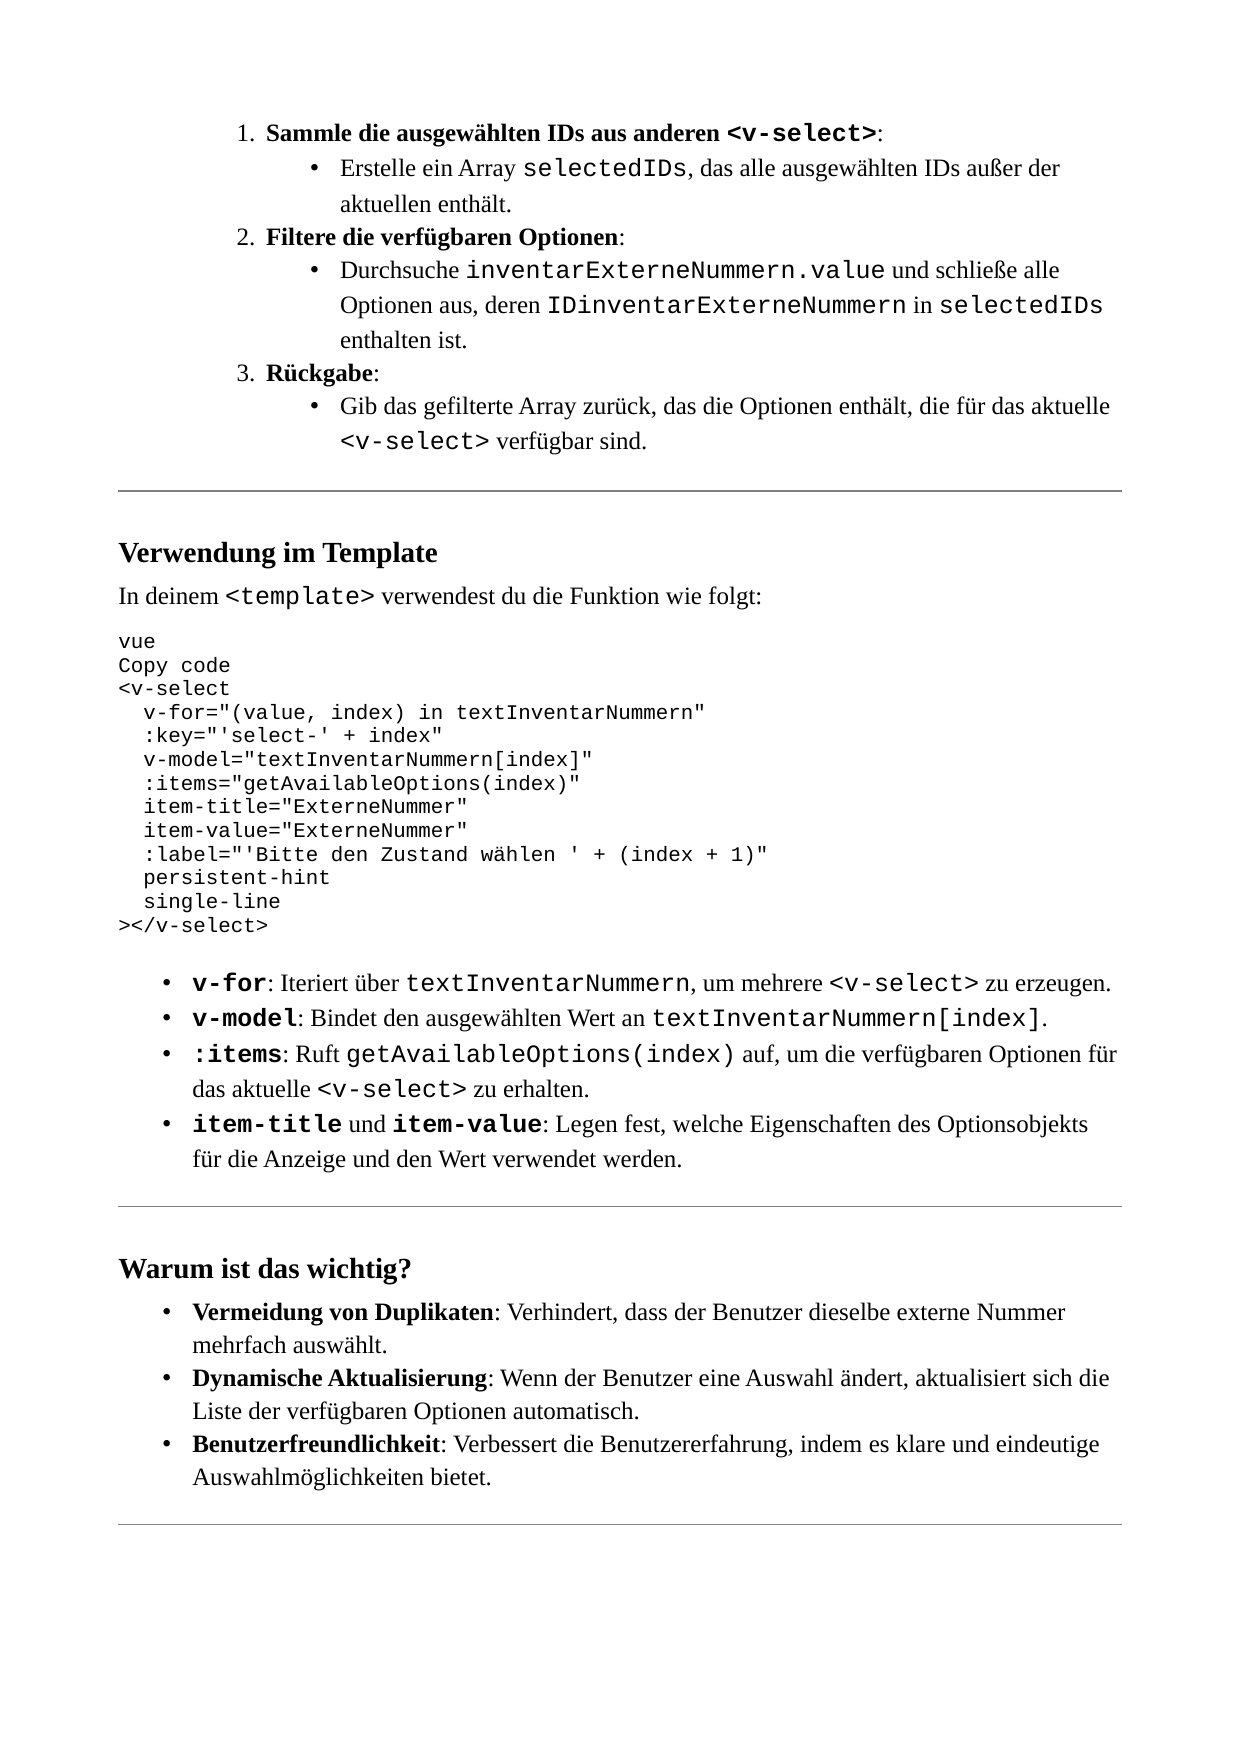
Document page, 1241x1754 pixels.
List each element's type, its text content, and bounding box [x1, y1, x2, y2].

text ></v-select> [118, 915, 1122, 938]
list item-title und item-value: Legen fest, welche Eigenschaften des Optionsobjekts für die Anzeige und den Wert verwendet werden. [162, 1109, 1122, 1173]
text <v-select [118, 678, 1122, 702]
list :items: Ruft getAvailableOptions(index) auf, um die verfügbaren Optionen für das aktuelle <v-select> zu erhalten. [162, 1039, 1122, 1104]
text item-title="ExterneNummer" [118, 796, 1122, 820]
text item-value="ExterneNummer" [118, 820, 1122, 844]
list Dynamische Aktualisierung: Wenn der Benutzer eine Auswahl ändert, aktualisiert sich die Liste der verfügbaren Optionen automatisch. [162, 1363, 1122, 1424]
text persistent-hint [118, 867, 1122, 891]
text In deinem <template> verwendest du die Funktion wie folgt: [118, 581, 1122, 612]
list Rückgabe: [236, 358, 1122, 387]
text :items="getAvailableOptions(index)" [118, 773, 1122, 796]
list v-model: Bindet den ausgewählten Wert an textInventarNummern[index]. [162, 1003, 1122, 1034]
text v-for="(value, index) in textInventarNummern" [118, 702, 1122, 726]
subtitle Warum ist das wichtig? [118, 1251, 1122, 1284]
text :key="'select-' + index" [118, 726, 1122, 749]
text single-line [118, 891, 1122, 915]
list Benutzerfreundlichkeit: Verbessert die Benutzererfahrung, indem es klare und eindeutige Auswahlmöglichkeiten bietet. [162, 1429, 1122, 1491]
list v-for: Iteriert über textInventarNummern, um mehrere <v-select> zu erzeugen. [162, 968, 1122, 999]
list Sammle die ausgewählten IDs aus anderen <v-select>: [236, 118, 1122, 149]
list Filtere die verfügbaren Optionen: [236, 222, 1122, 250]
list Erstelle ein Array selectedIDs, das alle ausgewählten IDs außer der aktuellen enthält. [310, 153, 1122, 217]
text v-model="textInventarNummern[index]" [118, 749, 1122, 773]
text :label="'Bitte den Zustand wählen ' + (index + 1)" [118, 844, 1122, 867]
text Copy code [118, 654, 1122, 678]
text vue [118, 631, 1122, 654]
list Durchsuche inventarExterneNummern.value und schließe alle Optionen aus, deren IDinventarExterneNummern in selectedIDs enthalten ist. [310, 255, 1122, 354]
subtitle Verwendung im Template [118, 535, 1122, 568]
list Gib das gefilterte Array zurück, das die Optionen enthält, die für das aktuelle <v-select> verfügbar sind. [310, 391, 1122, 457]
list Vermeidung von Duplikaten: Verhindert, dass der Benutzer dieselbe externe Nummer mehrfach auswählt. [162, 1297, 1122, 1358]
